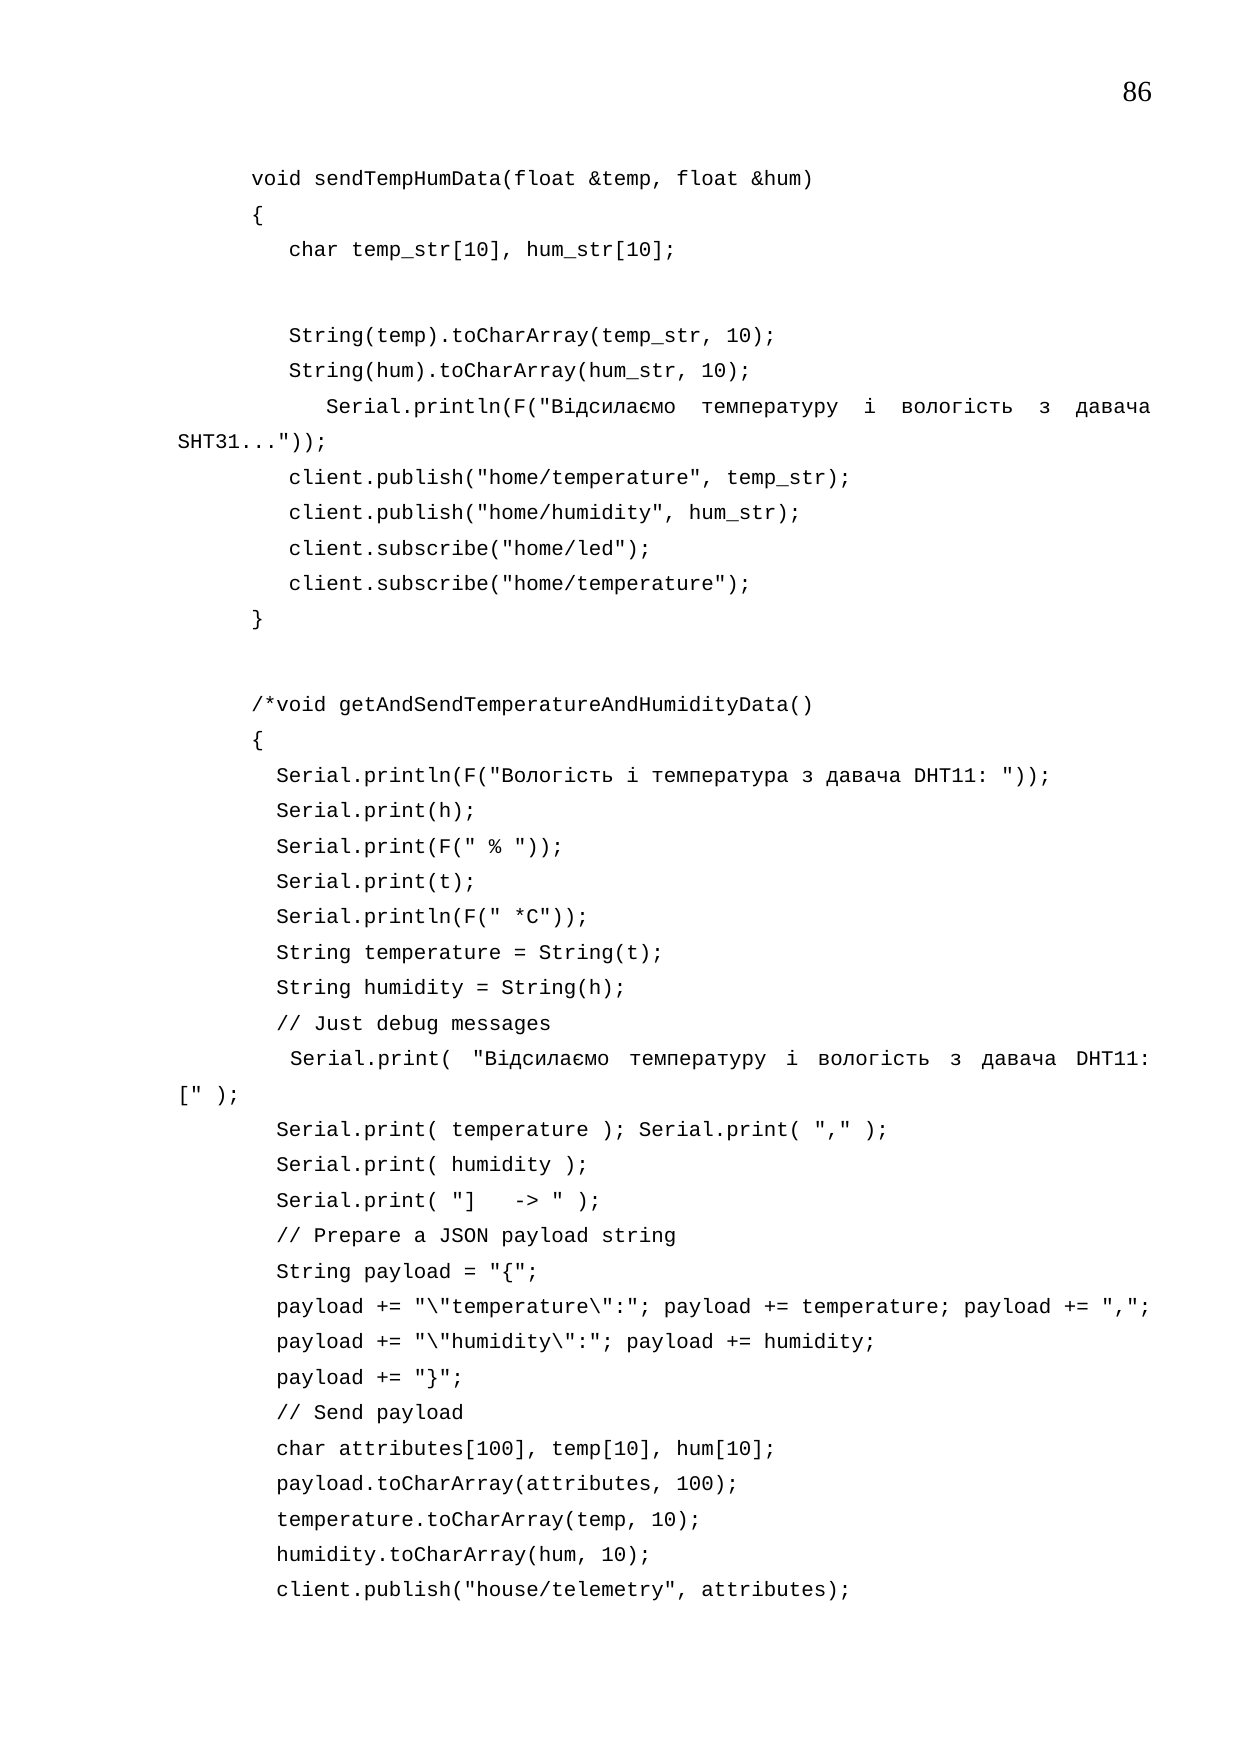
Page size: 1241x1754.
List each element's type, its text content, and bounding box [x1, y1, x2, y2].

text Serial.println(F(" *C")); [177, 907, 1152, 930]
text void sendTempHumData(float &temp, float &hum) [177, 168, 1152, 192]
text payload.toCharArray(attributes, 100); [177, 1473, 1152, 1497]
text Serial.println(F("Відсилаємо температуру і вологість з давача SHT31...")); [177, 396, 1152, 455]
text // Send payload [177, 1402, 1152, 1426]
text payload += "\"humidity\":"; payload += humidity; [177, 1332, 1152, 1355]
text temperature.toCharArray(temp, 10); [177, 1509, 1152, 1532]
text String humidity = String(h); [177, 977, 1152, 1001]
text humidity.toCharArray(hum, 10); [177, 1544, 1152, 1568]
text char temp_str[10], hum_str[10]; [177, 239, 1152, 263]
text // Just debug messages [177, 1013, 1152, 1036]
text String temperature = String(t); [177, 942, 1152, 966]
text Serial.print(t); [177, 871, 1152, 895]
text Serial.print( "] -> " ); [177, 1190, 1152, 1213]
text String(hum).toCharArray(hum_str, 10); [177, 360, 1152, 384]
text char attributes[100], temp[10], hum[10]; [177, 1438, 1152, 1461]
text Serial.print( "Відсилаємо температуру і вологість з давача DHT11: [" ); [177, 1048, 1152, 1107]
text payload += "\"temperature\":"; payload += temperature; payload += ","; [177, 1296, 1152, 1320]
text Serial.print( humidity ); [177, 1154, 1152, 1178]
text client.subscribe("home/temperature"); [177, 573, 1152, 597]
text String(temp).toCharArray(temp_str, 10); [177, 325, 1152, 349]
text String payload = "{"; [177, 1261, 1152, 1284]
text // Prepare a JSON payload string [177, 1225, 1152, 1249]
text { [177, 729, 1152, 753]
text } [177, 608, 1152, 632]
text Serial.println(F("Вологість і температура з давача DHT11: ")); [177, 765, 1152, 788]
text client.publish("house/telemetry", attributes); [177, 1579, 1152, 1603]
text client.subscribe("home/led"); [177, 537, 1152, 561]
text /*void getAndSendTemperatureAndHumidityData() [177, 694, 1152, 718]
text { [177, 204, 1152, 227]
text payload += "}"; [177, 1367, 1152, 1391]
text client.publish("home/humidity", hum_str); [177, 502, 1152, 526]
text Serial.print( temperature ); Serial.print( "," ); [177, 1119, 1152, 1143]
text client.publish("home/temperature", temp_str); [177, 467, 1152, 490]
text Serial.print(F(" % ")); [177, 836, 1152, 859]
text Serial.print(h); [177, 800, 1152, 824]
